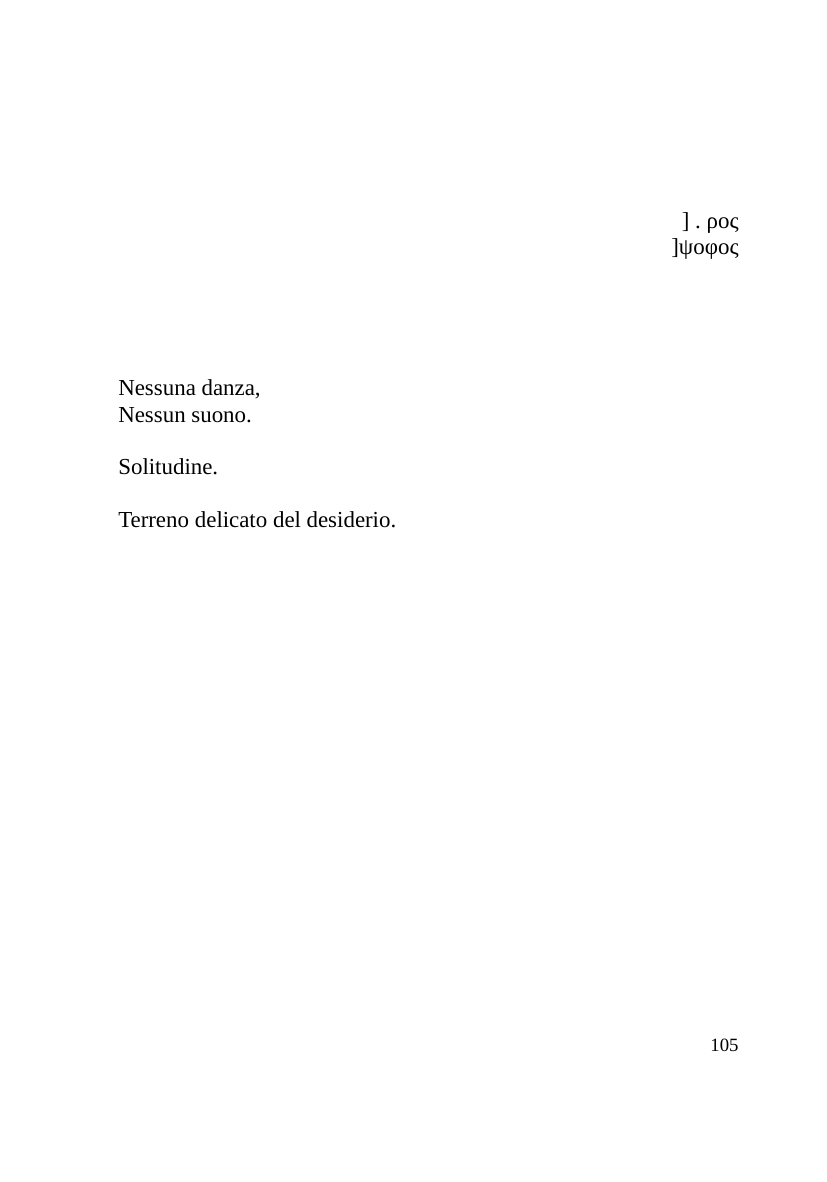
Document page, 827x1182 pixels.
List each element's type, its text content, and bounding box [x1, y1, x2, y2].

text ]ψοφος [88, 233, 738, 259]
text Nessun suono. [88, 401, 738, 427]
text Solitudine. [88, 453, 738, 480]
text Terreno delicato del desiderio. [88, 506, 738, 532]
text Nessuna danza, [88, 374, 738, 401]
text ] . ρος [88, 207, 738, 233]
